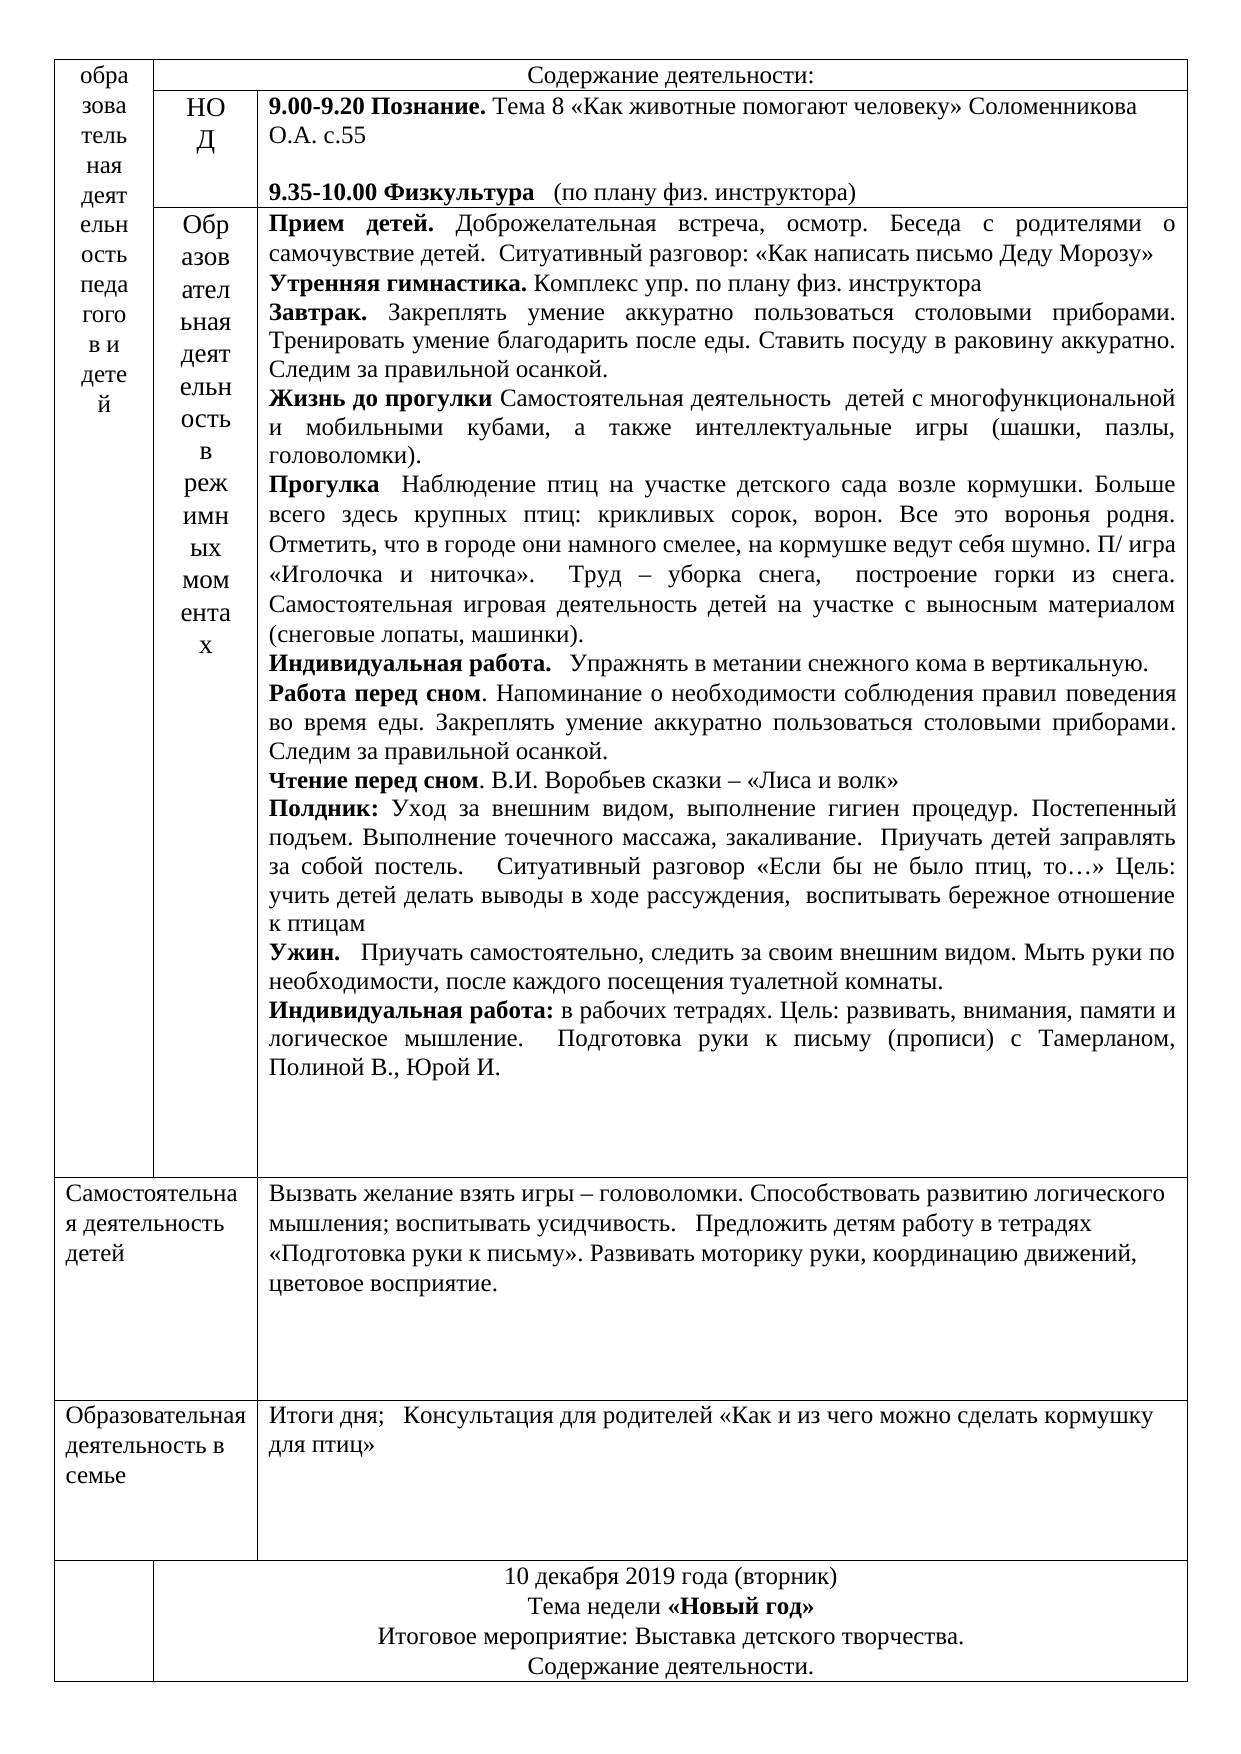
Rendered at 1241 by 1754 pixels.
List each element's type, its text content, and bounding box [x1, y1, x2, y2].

table_cell [55, 1561, 153, 1681]
table_cell Прием детей. Доброжелательная встреча, осмотр. Беседа с родителями о самочувствие детей. Ситуативный разговор: «Как написать письмо Деду Морозу» Утренняя гимнастика. Комплекс упр. по плану физ. инструктора Завтрак. Закреплять умение аккуратно пользоваться столовыми приборами. Тренировать умение благодарить после еды. Ставить посуду в раковину аккуратно. Следим за правильной осанкой. Жизнь до прогулки Самостоятельная деятельность детей с многофункциональной и мобильными кубами, а также интеллектуальные игры (шашки, пазлы, головоломки). Прогулка Наблюдение птиц на участке детского сада возле кормушки. Больше всего здесь крупных птиц: крикливых сорок, ворон. Все это воронья родня. Отметить, что в городе они намного смелее, на кормушке ведут себя шумно. П/ игра «Иголочка и ниточка». Труд – уборка снега, построение горки из снега. Самостоятельная игровая деятельность детей на участке с выносным материалом (снеговые лопаты, машинки). Индивидуальная работа. Упражнять в метании снежного кома в вертикальную. Работа перед сном. Напоминание о необходимости соблюдения правил поведения во время еды. Закреплять умение аккуратно пользоваться столовыми приборами. Следим за правильной осанкой. Чтение перед сном. В.И. Воробьев сказки – «Лиса и волк» Полдник: Уход за внешним видом, выполнение гигиен процедур. Постепенный подъем. Выполнение точечного массажа, закаливание. Приучать детей заправлять за собой постель. Ситуативный разговор «Если бы не было птиц, то…» Цель: учить детей делать выводы в ходе рассуждения, воспитывать бережное отношение к птицам Ужин. Приучать самостоятельно, следить за своим внешним видом. Мыть руки по необходимости, после каждого посещения туалетной комнаты. Индивидуальная работа: в рабочих тетрадях. Цель: развивать, внимания, памяти и логическое мышление. Подготовка руки к письму (прописи) с Тамерланом, Полиной В., Юрой И. [258, 208, 1187, 1177]
table_cell Самостоятельная деятельность детей [55, 1178, 257, 1399]
table_cell Итоги дня; Консультация для родителей «Как и из чего можно сделать кормушку для птиц» [258, 1401, 1187, 1560]
table_cell НОД [154, 91, 257, 207]
table_cell Вызвать желание взять игры – головоломки. Способствовать развитию логического мышления; воспитывать усидчивость. Предложить детям работу в тетрадях «Подготовка руки к письму». Развивать моторику руки, координацию движений, цветовое восприятие. [258, 1178, 1187, 1399]
table_cell 10 декабря 2019 года (вторник) Тема недели «Новый год» Итоговое мероприятие: Выставка детского творчества. Содержание деятельности. [154, 1561, 1187, 1681]
table_cell 9.00-9.20 Познание. Тема 8 «Как животные помогают человеку» Соломенникова О.А. с.55 9.35-10.00 Физкультура (по плану физ. инструктора) [258, 91, 1187, 207]
table_header образовательная деятельность педагогов и детей [55, 60, 153, 1177]
table_cell Образовательная деятельность в режимных моментах [154, 208, 257, 1177]
table_header Содержание деятельности: [154, 60, 1187, 90]
table_cell Образовательная деятельность в семье [55, 1401, 257, 1560]
